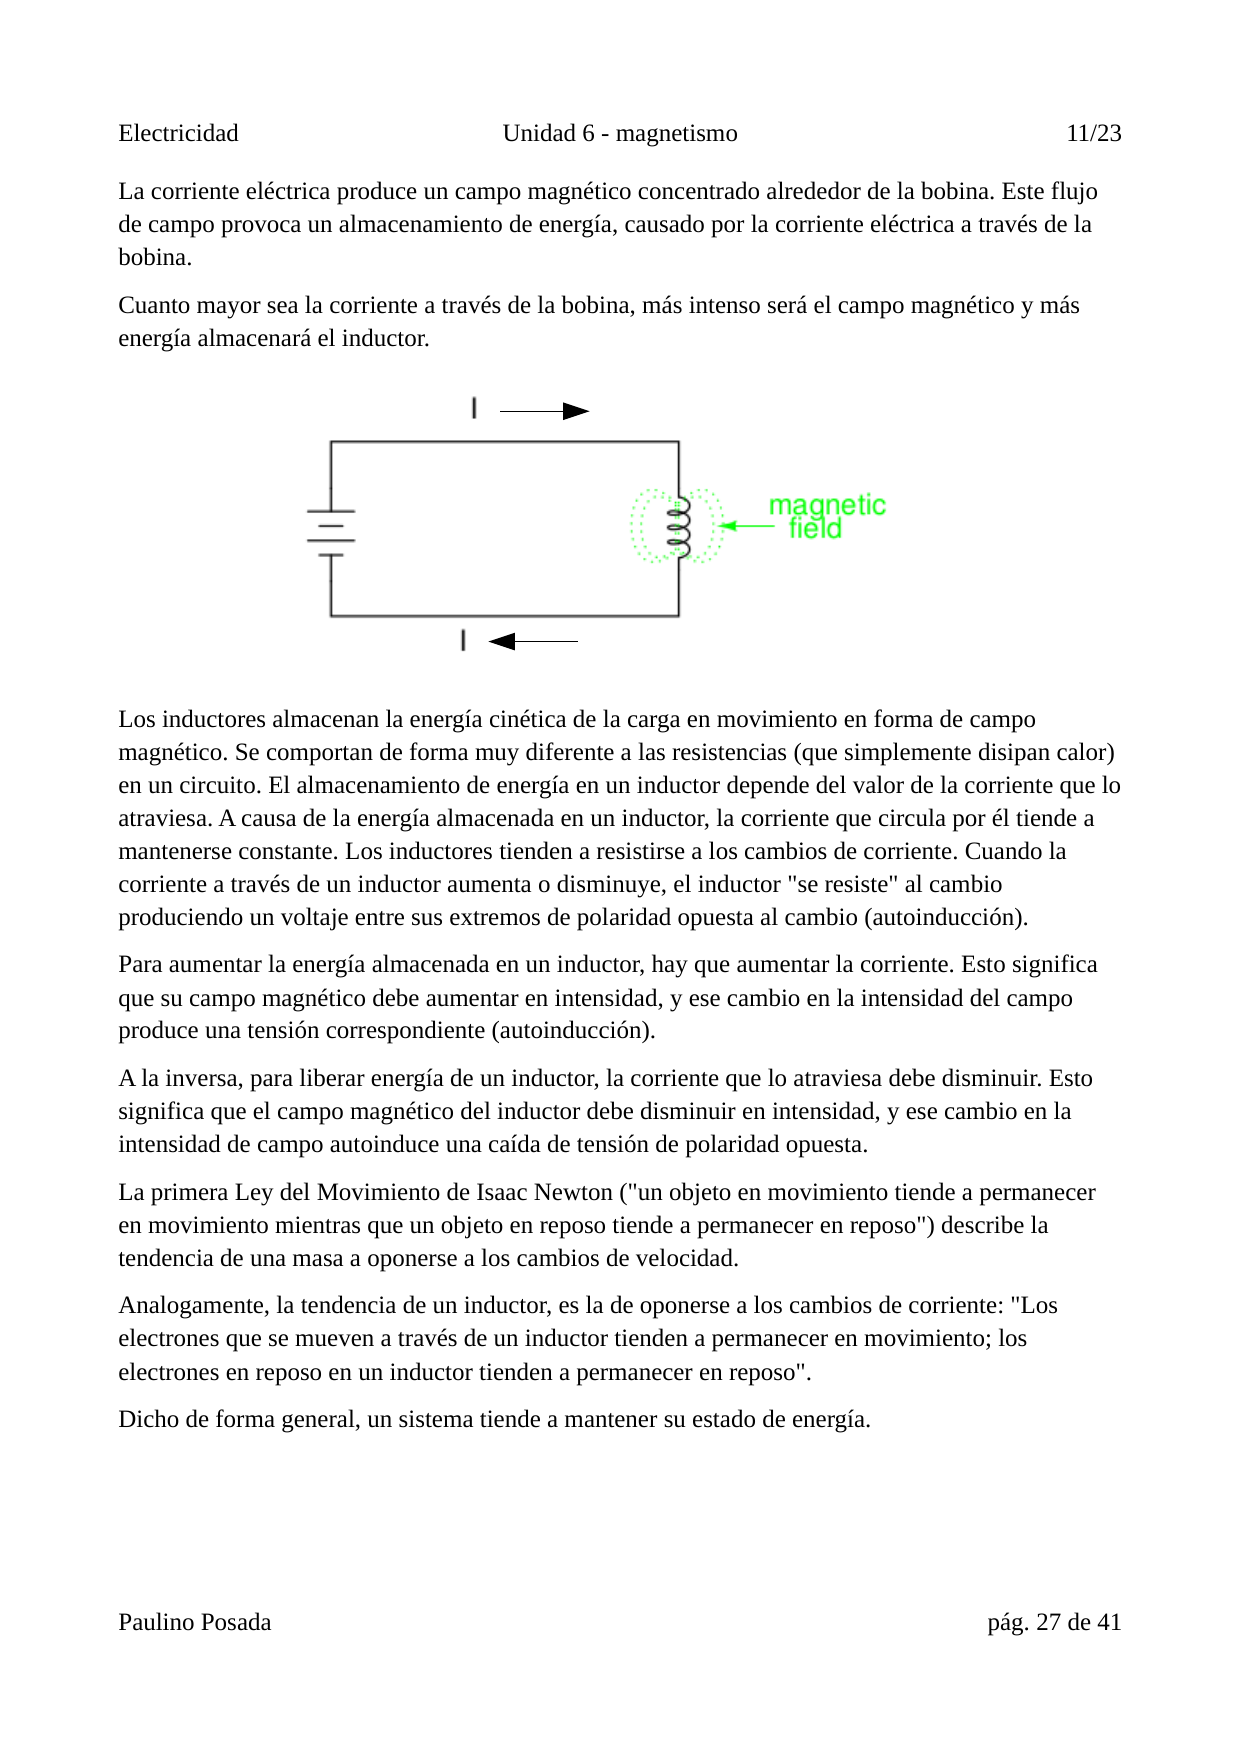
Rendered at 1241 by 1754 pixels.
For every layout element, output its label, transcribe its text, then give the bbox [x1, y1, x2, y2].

text A la inversa, para liberar energía de un inductor, la corriente que lo atraviesa debe disminuir. Esto significa que el campo magnético del inductor debe disminuir en intensidad, y ese cambio en la intensidad de campo autoinduce una caída de tensión de polaridad opuesta. [118, 1063, 1122, 1158]
text Los inductores almacenan la energía cinética de la carga en movimiento en forma de campo magnético. Se comportan de forma muy diferente a las resistencias (que simplemente disipan calor) en un circuito. El almacenamiento de energía en un inductor depende del valor de la corriente que lo atraviesa. A causa de la energía almacenada en un inductor, la corriente que circula por él tiende a mantenerse constante. Los inductores tienden a resistirse a los cambios de corriente. Cuando la corriente a través de un inductor aumenta o disminuye, el inductor "se resiste" al cambio produciendo un voltaje entre sus extremos de polaridad opuesta al cambio (autoinducción). [118, 704, 1122, 931]
text La corriente eléctrica produce un campo magnético concentrado alrededor de la bobina. Este flujo de campo provoca un almacenamiento de energía, causado por la corriente eléctrica a través de la bobina. [118, 176, 1122, 271]
picture [295, 389, 894, 659]
text Para aumentar la energía almacenada en un inductor, hay que aumentar la corriente. Esto significa que su campo magnético debe aumentar en intensidad, y ese cambio en la intensidad del campo produce una tensión correspondiente (autoinducción). [118, 949, 1122, 1044]
text La primera Ley del Movimiento de Isaac Newton ("un objeto en movimiento tiende a permanecer en movimiento mientras que un objeto en reposo tiende a permanecer en reposo") describe la tendencia de una masa a oponerse a los cambios de velocidad. [118, 1177, 1122, 1272]
text Cuanto mayor sea la corriente a través de la bobina, más intenso será el campo magnético y más energía almacenará el inductor. [118, 290, 1122, 352]
text Dicho de forma general, un sistema tiende a mantener su estado de energía. [118, 1404, 1122, 1433]
text Analogamente, la tendencia de un inductor, es la de oponerse a los cambios de corriente: "Los electrones que se mueven a través de un inductor tienden a permanecer en movimiento; los electrones en reposo en un inductor tienden a permanecer en reposo". [118, 1291, 1122, 1385]
